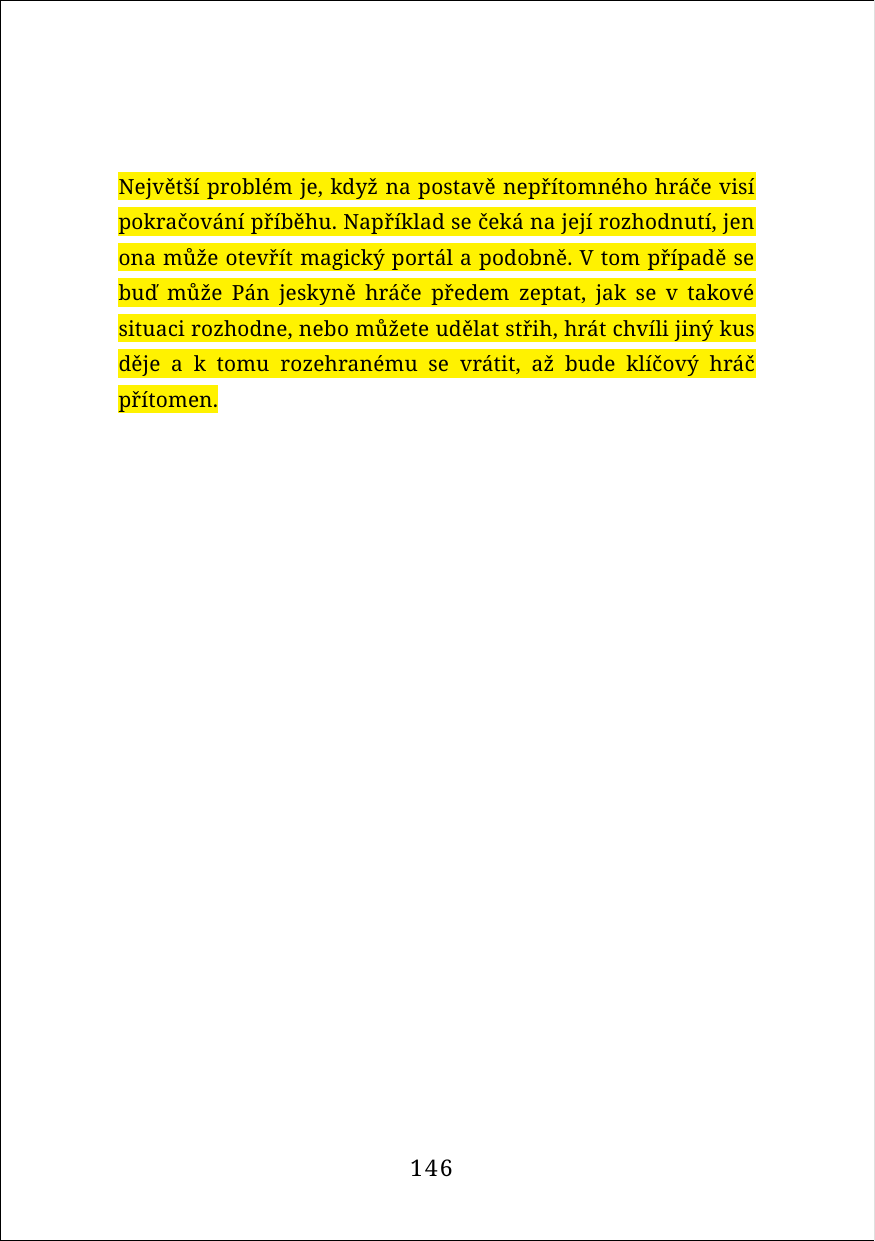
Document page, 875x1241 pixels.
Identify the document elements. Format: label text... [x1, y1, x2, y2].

text Největší problém je, když na postavě nepřítomného hráče visí pokračování příběhu. Například se čeká na její rozhodnutí, jen ona může otevřít magický portál a podobně. V tom případě se buď může Pán jeskyně hráče předem zeptat, jak se v takové situaci rozhodne, nebo můžete udělat střih, hrát chvíli jiný kus děje a k tomu rozehranému se vrátit, až bude klíčový hráč přítomen. [118, 172, 756, 413]
